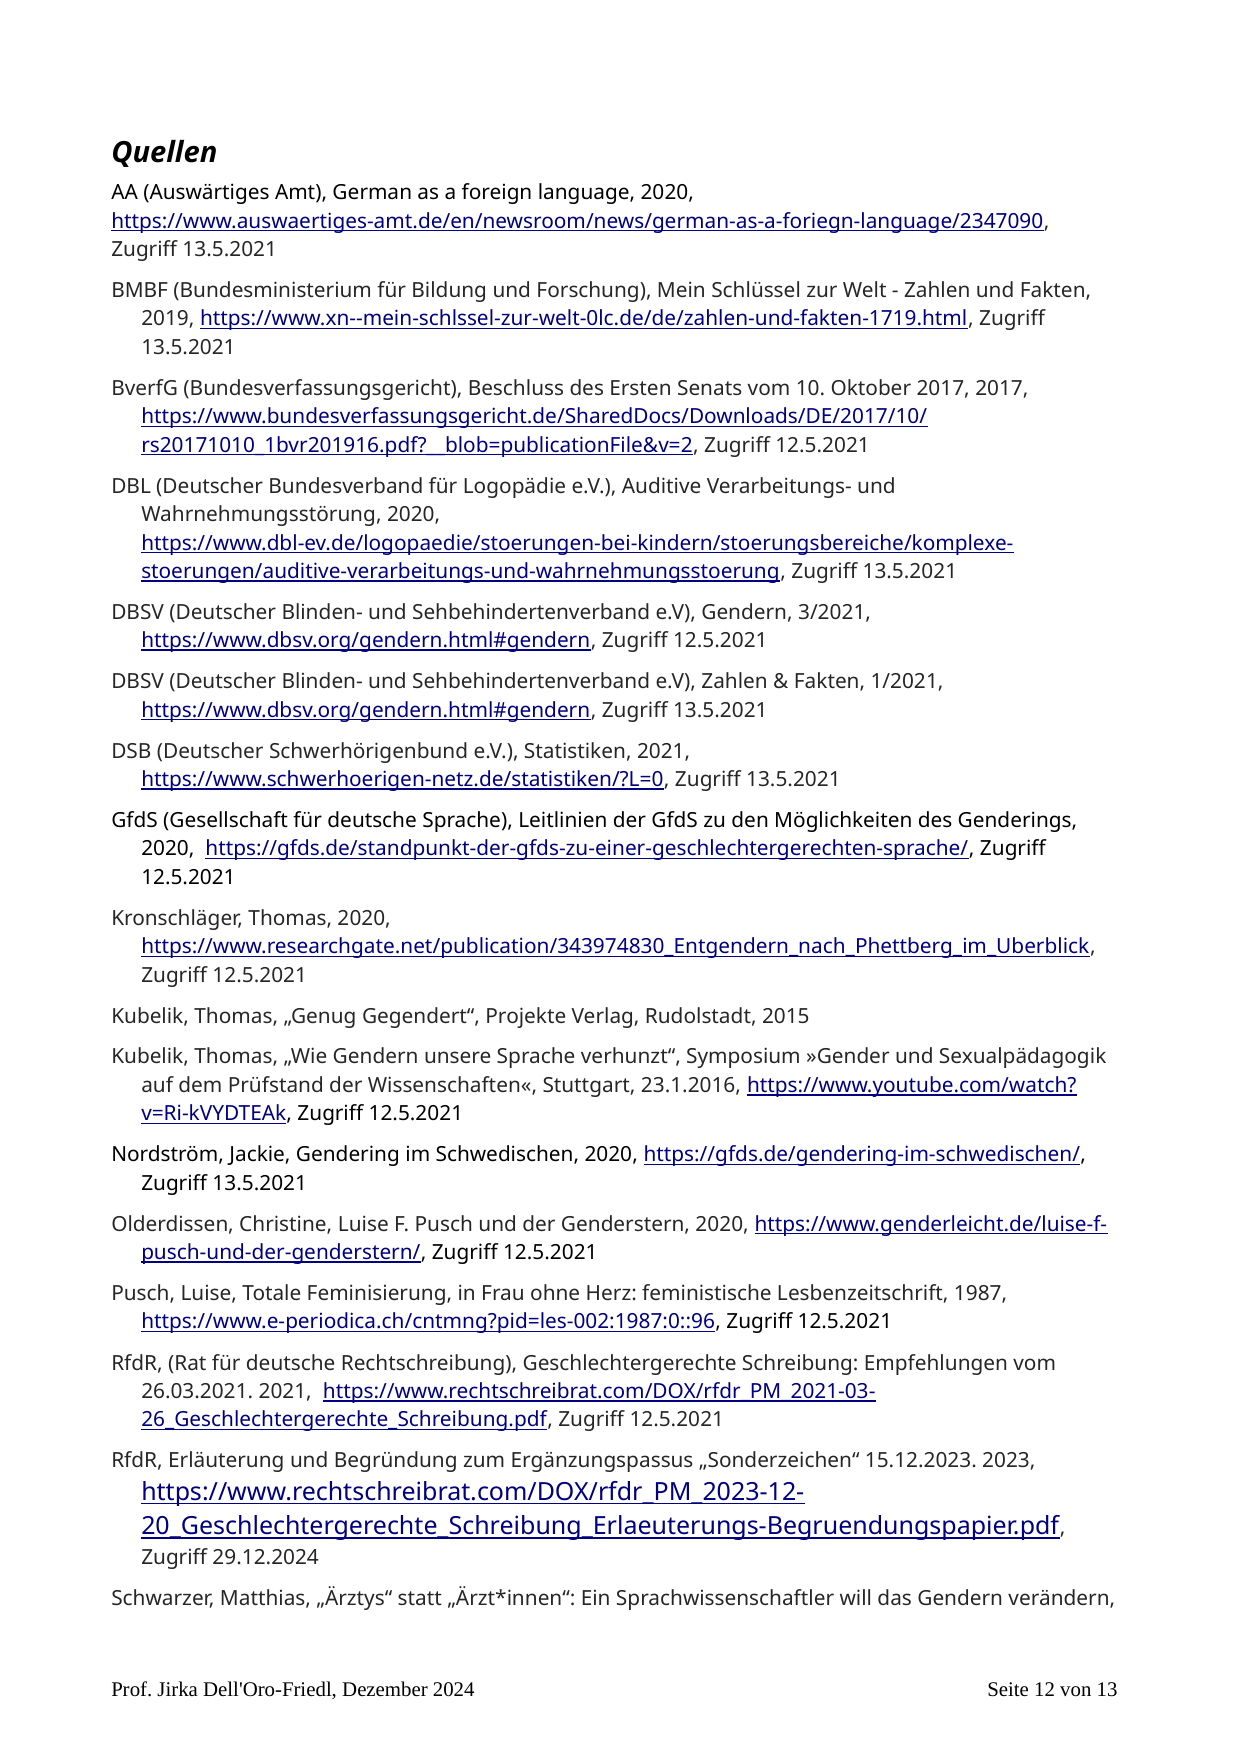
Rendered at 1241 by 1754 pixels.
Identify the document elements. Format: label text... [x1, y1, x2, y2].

text Kubelik, Thomas, „Wie Gendern unsere Sprache verhunzt“, Symposium »Gender und Sexualpädagogik auf dem Prüfstand der Wissenschaften«, Stuttgart, 23.1.2016, https://www.youtube.com/watch?v=Ri-kVYDTEAk, Zugriff 12.5.2021 [111, 1042, 1117, 1127]
text Kronschläger, Thomas, 2020, https://www.researchgate.net/publication/343974830_Entgendern_nach_Phettberg_im_Uberblick, Zugriff 12.5.2021 [111, 903, 1117, 988]
text GfdS (Gesellschaft für deutsche Sprache), Leitlinien der GfdS zu den Möglichkeiten des Genderings, 2020, https://gfds.de/standpunkt-der-gfds-zu-einer-geschlechtergerechten-sprache/, Zugriff 12.5.2021 [111, 805, 1117, 890]
text RfdR, Erläuterung und Begründung zum Ergänzungspassus „Sonderzeichen“ 15.12.2023. 2023, https://www.rechtschreibrat.com/DOX/rfdr_PM_2023-12-20_Geschlechtergerechte_Schreibung_Erlaeuterungs-Begruendungspapier.pdf, Zugriff 29.12.2024 [111, 1445, 1117, 1570]
subtitle Quellen [111, 131, 1117, 171]
text DBSV (Deutscher Blinden- und Sehbehindertenverband e.V), Zahlen & Fakten, 1/2021, https://www.dbsv.org/gendern.html#gendern, Zugriff 13.5.2021 [111, 666, 1117, 723]
text AA (Auswärtiges Amt), German as a foreign language, 2020, https://www.auswaertiges-amt.de/en/newsroom/news/german-as-a-foriegn-language/2347090, Zugriff 13.5.2021 [111, 177, 1117, 263]
text RfdR, (Rat für deutsche Rechtschreibung), Geschlechtergerechte Schreibung: Empfehlungen vom 26.03.2021. 2021, https://www.rechtschreibrat.com/DOX/rfdr_PM_2021-03-26_Geschlechtergerechte_Schreibung.pdf, Zugriff 12.5.2021 [111, 1348, 1117, 1433]
text BMBF (Bundesministerium für Bildung und Forschung), Mein Schlüssel zur Welt - Zahlen und Fakten, 2019, https://www.xn--mein-schlssel-zur-welt-0lc.de/de/zahlen-und-fakten-1719.html, Zugriff 13.5.2021 [111, 275, 1117, 360]
text DBL (Deutscher Bundesverband für Logopädie e.V.), Auditive Verarbeitungs- und Wahrnehmungsstörung, 2020, https://www.dbl-ev.de/logopaedie/stoerungen-bei-kindern/stoerungsbereiche/komplexe-stoerungen/auditive-verarbeitungs-und-wahrnehmungsstoerung, Zugriff 13.5.2021 [111, 471, 1117, 584]
text Olderdissen, Christine, Luise F. Pusch und der Genderstern, 2020, https://www.genderleicht.de/luise-f-pusch-und-der-genderstern/, Zugriff 12.5.2021 [111, 1209, 1117, 1266]
text Kubelik, Thomas, „Genug Gegendert“, Projekte Verlag, Rudolstadt, 2015 [111, 1001, 1117, 1029]
text Schwarzer, Matthias, „Ärztys“ statt „Ärzt*innen“: Ein Sprachwissenschaftler will das Gendern verändern, [111, 1583, 1117, 1611]
text Pusch, Luise, Totale Feminisierung, in Frau ohne Herz: feministische Lesbenzeitschrift, 1987, https://www.e-periodica.ch/cntmng?pid=les-002:1987:0::96, Zugriff 12.5.2021 [111, 1278, 1117, 1335]
text DSB (Deutscher Schwerhörigenbund e.V.), Statistiken, 2021, https://www.schwerhoerigen-netz.de/statistiken/?L=0, Zugriff 13.5.2021 [111, 736, 1117, 793]
text BverfG (Bundesverfassungsgericht), Beschluss des Ersten Senats vom 10. Oktober 2017, 2017, https://www.bundesverfassungsgericht.de/SharedDocs/Downloads/DE/2017/10/rs20171010_1bvr201916.pdf?__blob=publicationFile&v=2, Zugriff 12.5.2021 [111, 373, 1117, 458]
text DBSV (Deutscher Blinden- und Sehbehindertenverband e.V), Gendern, 3/2021, https://www.dbsv.org/gendern.html#gendern, Zugriff 12.5.2021 [111, 597, 1117, 654]
text Nordström, Jackie, Gendering im Schwedischen, 2020, https://gfds.de/gendering-im-schwedischen/, Zugriff 13.5.2021 [111, 1139, 1117, 1196]
